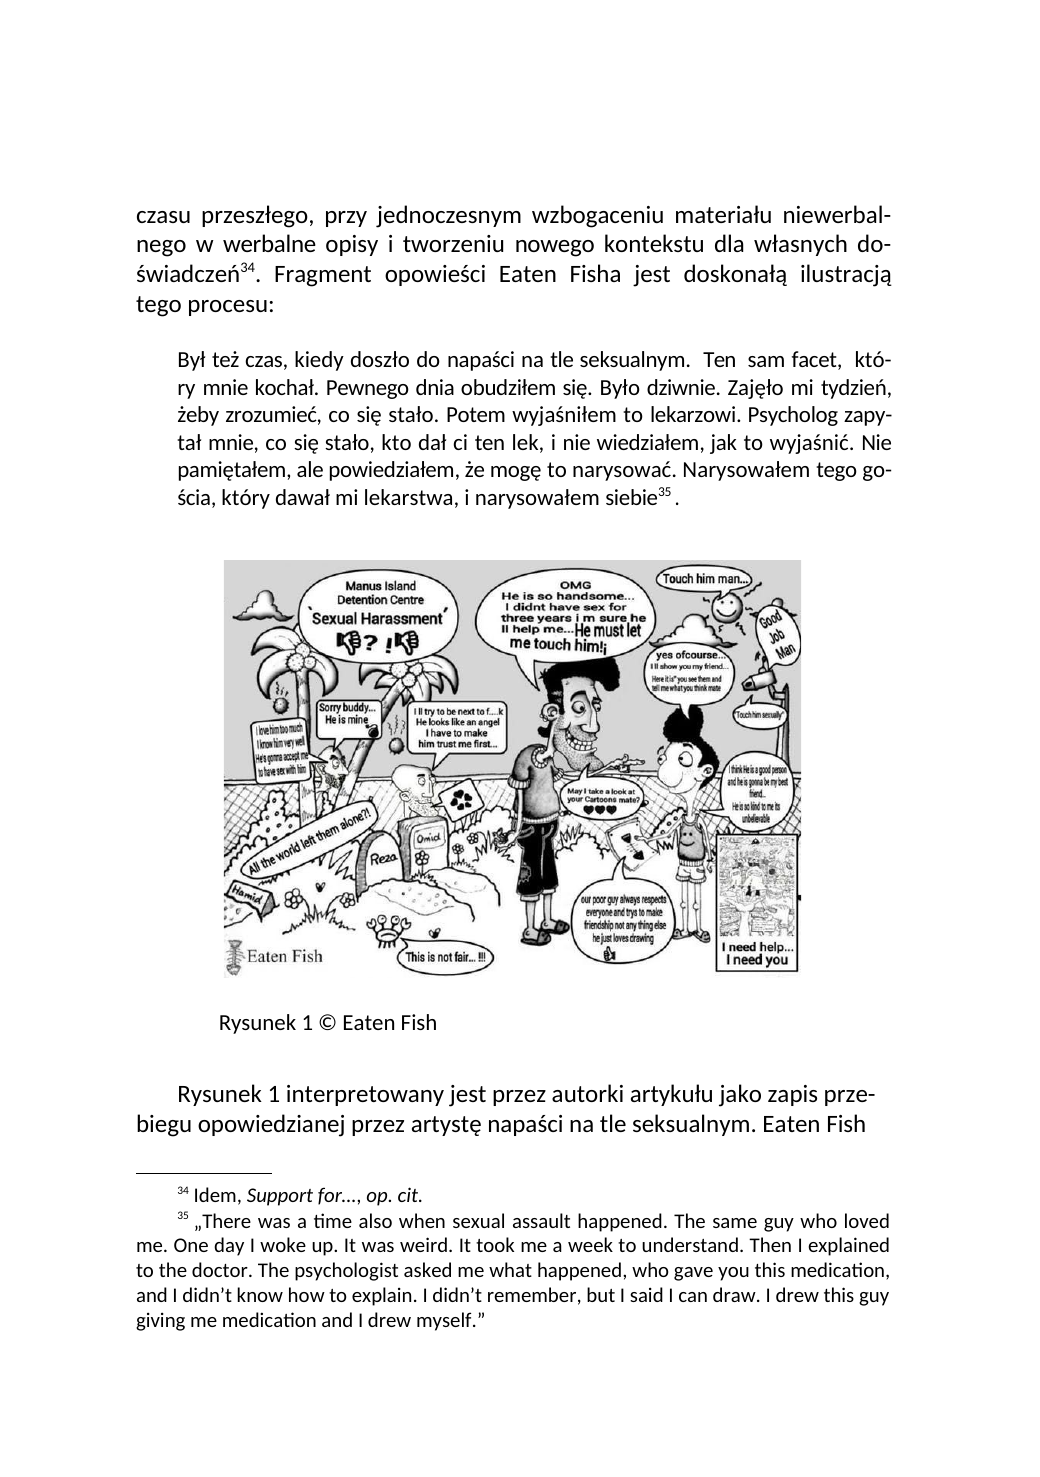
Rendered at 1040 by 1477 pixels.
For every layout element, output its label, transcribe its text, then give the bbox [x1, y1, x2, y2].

text 35 „There was a time also when sexual assault happened. The same guy who loved me. One day I woke up. It was weird. It took me a week to understand. Then I explained to the doctor. The psychologist asked me what happened, who gave you this medication, and I didn’t know how to explain. I didn’t remember, but I said I can draw. I drew this guy giving me medication and I drew myself.” [136, 1208, 892, 1333]
text Rysunek 1 interpretowany jest przez autorki artykułu jako zapis prze- biegu opowiedzianej przez artystę napaści na tle seksualnym. Eaten Fish [136, 1078, 893, 1138]
text Rysunek 1 © Eaten Fish [218, 1008, 941, 1036]
text Był też czas, kiedy doszło do napaści na tle seksualnym. Ten sam facet, któ- ry mnie kochał. Pewnego dnia obudziłem się. Było dziwnie. Zajęło mi tydzień, żeby zrozumieć, co się stało. Potem wyjaśniłem to lekarzowi. Psycholog zapy- tał mnie, co się stało, kto dał ci ten lek, i nie wiedziałem, jak to wyjaśnić. Nie pamiętałem, ale powiedziałem, że mogę to narysować. Narysowałem tego go- ścia, który dawał mi lekarstwa, i narysowałem siebie35 . [177, 346, 892, 511]
text 34 Idem, Support for…, op. cit. [177, 1183, 941, 1208]
text czasu przeszłego, przy jednoczesnym wzbogaceniu materiału niewerbal- nego w werbalne opisy i tworzeniu nowego kontekstu dla własnych do- świadczeń34. Fragment opowieści Eaten Fisha jest doskonałą ilustracją tego procesu: [136, 199, 892, 319]
picture [223, 560, 802, 978]
